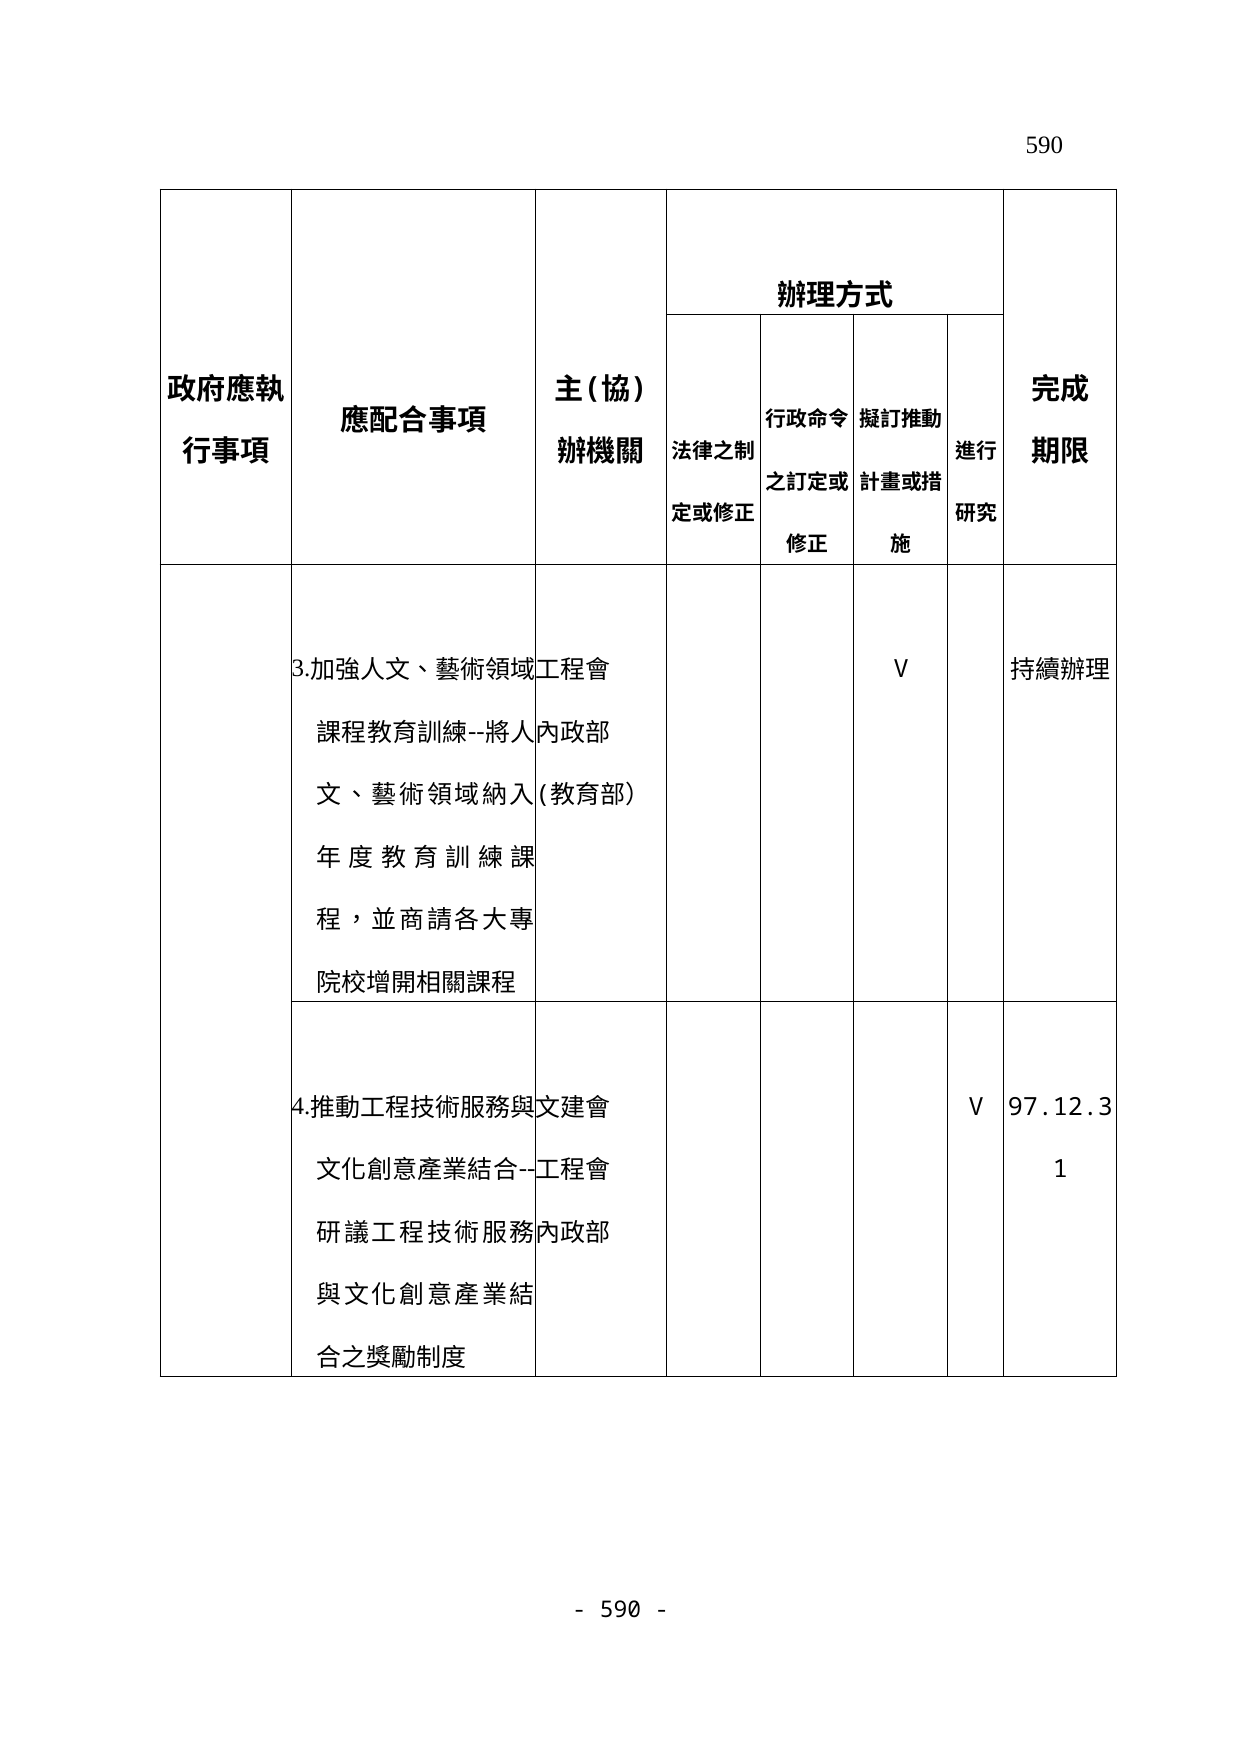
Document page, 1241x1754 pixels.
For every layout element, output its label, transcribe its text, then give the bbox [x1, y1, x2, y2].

table_cell 行政命令之訂定或修正 [761, 315, 853, 563]
table_cell [761, 1002, 853, 1376]
table_header 主(協) 辦機關 [536, 190, 666, 563]
table_cell 3.加強人文、藝術領域課程教育訓練--將人文、藝術領域納入年度教育訓練課程，並商請各大專院校增開相關課程 [292, 565, 535, 1001]
table_cell 工程會 內政部 (教育部） [536, 565, 666, 1001]
table_cell V [854, 565, 947, 1001]
table_cell [161, 565, 291, 1376]
table_cell [667, 565, 760, 1001]
table_header 完成 期限 [1004, 190, 1116, 563]
table_header 辦理方式 [667, 190, 1003, 313]
table_cell [667, 1002, 760, 1376]
table_cell 97.12.31 [1004, 1002, 1116, 1376]
table_header 應配合事項 [292, 190, 535, 563]
table_header 政府應執行事項 [161, 190, 291, 563]
table_cell 法律之制定或修正 [667, 315, 760, 563]
table_cell 進行 研究 [948, 315, 1003, 563]
table_cell [948, 565, 1003, 1001]
table_cell [761, 565, 853, 1001]
table_cell 擬訂推動計畫或措施 [854, 315, 947, 563]
table_cell 文建會 工程會 內政部 [536, 1002, 666, 1376]
table_cell V [948, 1002, 1003, 1376]
table_cell 4.推動工程技術服務與文化創意產業結合--研議工程技術服務與文化創意產業結合之獎勵制度 [292, 1002, 535, 1376]
table_cell 持續辦理 [1004, 565, 1116, 1001]
table_cell [854, 1002, 947, 1376]
